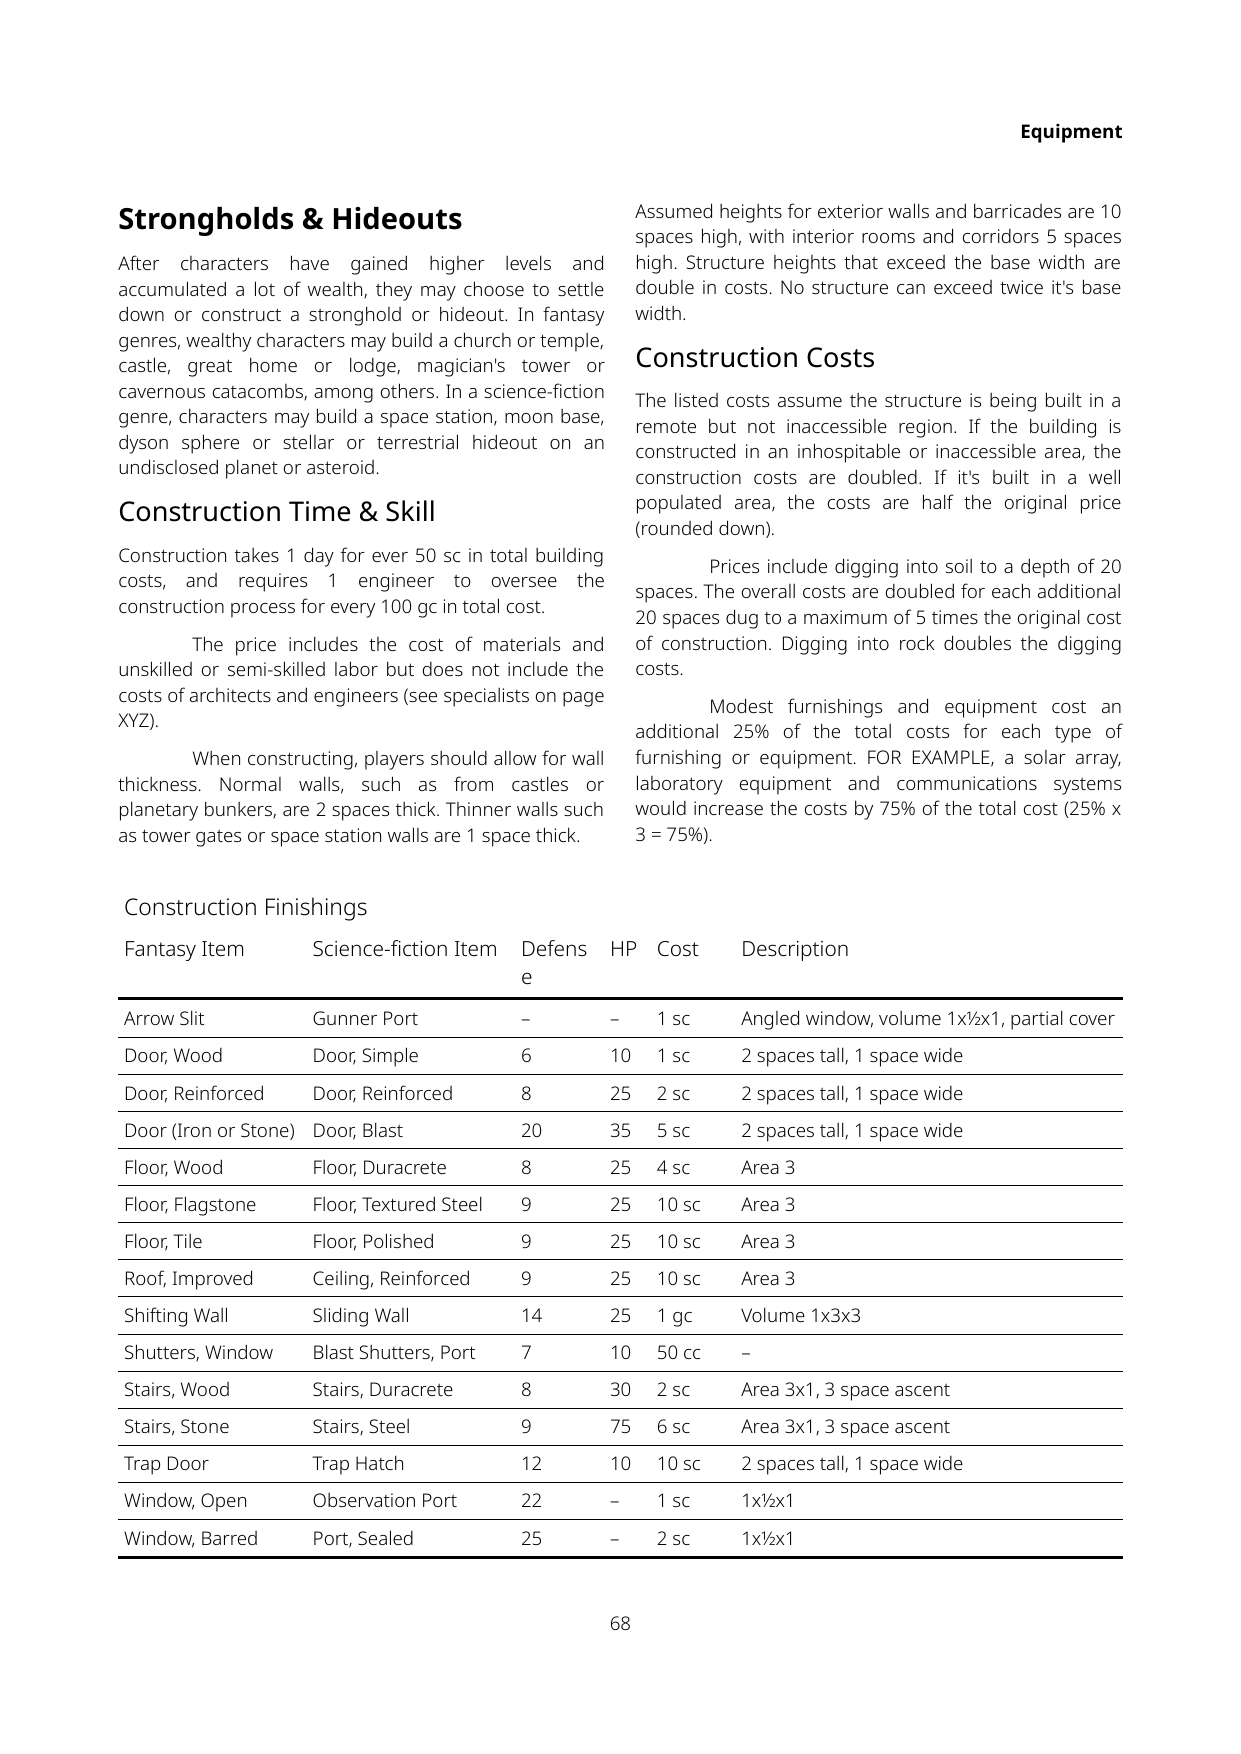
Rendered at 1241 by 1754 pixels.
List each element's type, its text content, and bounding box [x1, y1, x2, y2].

table_cell 10 [604, 1038, 651, 1074]
table_cell Door (Iron or Stone) [118, 1112, 307, 1148]
table_cell Fantasy Item [118, 928, 307, 997]
table_cell Area 3x1, 3 space ascent [735, 1409, 1123, 1445]
table_cell Floor, Flagstone [118, 1186, 307, 1222]
table_cell 8 [515, 1149, 604, 1185]
table_cell Stairs, Duracrete [307, 1372, 515, 1408]
table_cell 7 [515, 1335, 604, 1371]
table_cell 10 sc [651, 1223, 735, 1259]
text Construction Time & Skill [118, 492, 605, 529]
subtitle Strongholds & Hideouts [118, 198, 605, 238]
text Construction Costs [635, 338, 1122, 375]
table_cell 10 sc [651, 1186, 735, 1222]
table_cell 1x½x1 [735, 1483, 1123, 1519]
table_cell 2 sc [651, 1372, 735, 1408]
text After characters have gained higher levels and accumulated a lot of wealth, they may choose to settle down or construct a stronghold or hideout. In fantasy genres, wealthy characters may build a church or temple, castle, great home or lodge, magician's tower or cavernous catacombs, among others. In a science-fiction genre, characters may build a space station, moon base, dyson sphere or stellar or terrestrial hideout on an undisclosed planet or asteroid. [118, 250, 605, 480]
table_cell 25 [515, 1520, 604, 1556]
table_cell Shutters, Window [118, 1335, 307, 1371]
table_cell 5 sc [651, 1112, 735, 1148]
table_cell 6 sc [651, 1409, 735, 1445]
table_cell 35 [604, 1112, 651, 1148]
table_cell 30 [604, 1372, 651, 1408]
table_cell Floor, Tile [118, 1223, 307, 1259]
table_cell Area 3 [735, 1149, 1123, 1185]
table_cell 6 [515, 1038, 604, 1074]
table_cell 1 sc [651, 1483, 735, 1519]
text Prices include digging into soil to a depth of 20 spaces. The overall costs are doubled for each additional 20 spaces dug to a maximum of 5 times the original cost of construction. Digging into rock doubles the digging costs. [635, 553, 1122, 681]
table_cell 10 sc [651, 1446, 735, 1482]
table_cell Area 3 [735, 1186, 1123, 1222]
text The listed costs assume the structure is being built in a remote but not inaccessible region. If the building is constructed in an inhospitable or inaccessible area, the construction costs are doubled. If it's built in a well populated area, the costs are half the original price (rounded down). [635, 388, 1122, 541]
table_cell – [604, 1000, 651, 1037]
table_cell 10 [604, 1335, 651, 1371]
table_cell 8 [515, 1075, 604, 1111]
table_cell Area 3 [735, 1260, 1123, 1296]
table_cell 4 sc [651, 1149, 735, 1185]
table_cell – [604, 1483, 651, 1519]
table_cell 75 [604, 1409, 651, 1445]
table_cell 9 [515, 1409, 604, 1445]
table_cell Blast Shutters, Port [307, 1335, 515, 1371]
table_cell Sliding Wall [307, 1297, 515, 1333]
table_cell Shifting Wall [118, 1297, 307, 1333]
table_cell 25 [604, 1186, 651, 1222]
table_cell Description [735, 928, 1123, 997]
table_cell 25 [604, 1297, 651, 1333]
table_cell 1 sc [651, 1038, 735, 1074]
table_cell 9 [515, 1186, 604, 1222]
table_header Construction Finishings [118, 886, 1123, 928]
table_cell 2 spaces tall, 1 space wide [735, 1446, 1123, 1482]
table_cell Roof, Improved [118, 1260, 307, 1296]
table_cell 14 [515, 1297, 604, 1333]
table_cell Observation Port [307, 1483, 515, 1519]
table_cell Door, Wood [118, 1038, 307, 1074]
table_cell HP [604, 928, 651, 997]
text Modest furnishings and equipment cost an additional 25% of the total costs for each type of furnishing or equipment. FOR EXAMPLE, a solar array, laboratory equipment and communications systems would increase the costs by 75% of the total cost (25% x 3 = 75%). [635, 693, 1122, 846]
table_cell 20 [515, 1112, 604, 1148]
table_cell 1 gc [651, 1297, 735, 1333]
table_cell Trap Door [118, 1446, 307, 1482]
table_cell 2 sc [651, 1520, 735, 1556]
text When constructing, players should allow for wall thickness. Normal walls, such as from castles or planetary bunkers, are 2 spaces thick. Thinner walls such as tower gates or space station walls are 1 space thick. [118, 746, 605, 848]
table_cell 2 spaces tall, 1 space wide [735, 1075, 1123, 1111]
table_cell Gunner Port [307, 1000, 515, 1037]
table_cell Trap Hatch [307, 1446, 515, 1482]
table_cell 9 [515, 1223, 604, 1259]
table_cell 25 [604, 1223, 651, 1259]
table_cell Door, Reinforced [118, 1075, 307, 1111]
table_cell Floor, Textured Steel [307, 1186, 515, 1222]
table_cell 1x½x1 [735, 1520, 1123, 1556]
table_cell Window, Barred [118, 1520, 307, 1556]
table_cell Stairs, Wood [118, 1372, 307, 1408]
table_cell 25 [604, 1149, 651, 1185]
text Assumed heights for exterior walls and barricades are 10 spaces high, with interior rooms and corridors 5 spaces high. Structure heights that exceed the base width are double in costs. No structure can exceed twice it's base width. [635, 198, 1122, 326]
table_cell 2 sc [651, 1075, 735, 1111]
table_cell Angled window, volume 1x½x1, partial cover [735, 1000, 1123, 1037]
table_cell 12 [515, 1446, 604, 1482]
table_cell 2 spaces tall, 1 space wide [735, 1038, 1123, 1074]
table_cell Door, Blast [307, 1112, 515, 1148]
table_cell 2 spaces tall, 1 space wide [735, 1112, 1123, 1148]
table_cell Port, Sealed [307, 1520, 515, 1556]
table_cell Area 3x1, 3 space ascent [735, 1372, 1123, 1408]
table_cell Window, Open [118, 1483, 307, 1519]
table_cell 8 [515, 1372, 604, 1408]
table_cell 25 [604, 1260, 651, 1296]
table_cell Stairs, Steel [307, 1409, 515, 1445]
table_cell Floor, Wood [118, 1149, 307, 1185]
table_cell Cost [651, 928, 735, 997]
table_cell – [735, 1335, 1123, 1371]
table_cell 50 cc [651, 1335, 735, 1371]
text The price includes the cost of materials and unskilled or semi-skilled labor but does not include the costs of architects and engineers (see specialists on page XYZ). [118, 631, 605, 733]
table_cell Floor, Polished [307, 1223, 515, 1259]
table_cell 1 sc [651, 1000, 735, 1037]
table_cell Floor, Duracrete [307, 1149, 515, 1185]
table_cell Door, Reinforced [307, 1075, 515, 1111]
table_cell 10 sc [651, 1260, 735, 1296]
table_cell – [604, 1520, 651, 1556]
table_cell 22 [515, 1483, 604, 1519]
table_cell Ceiling, Reinforced [307, 1260, 515, 1296]
table_cell Arrow Slit [118, 1000, 307, 1037]
table_cell Defense [515, 928, 604, 997]
table_cell Volume 1x3x3 [735, 1297, 1123, 1333]
table_cell 9 [515, 1260, 604, 1296]
table_cell Science-fiction Item [307, 928, 515, 997]
table_cell – [515, 1000, 604, 1037]
table_cell Area 3 [735, 1223, 1123, 1259]
text Construction takes 1 day for ever 50 sc in total building costs, and requires 1 engineer to oversee the construction process for every 100 gc in total cost. [118, 542, 605, 618]
table_cell 10 [604, 1446, 651, 1482]
table_cell Stairs, Stone [118, 1409, 307, 1445]
table_cell 25 [604, 1075, 651, 1111]
table_cell Door, Simple [307, 1038, 515, 1074]
